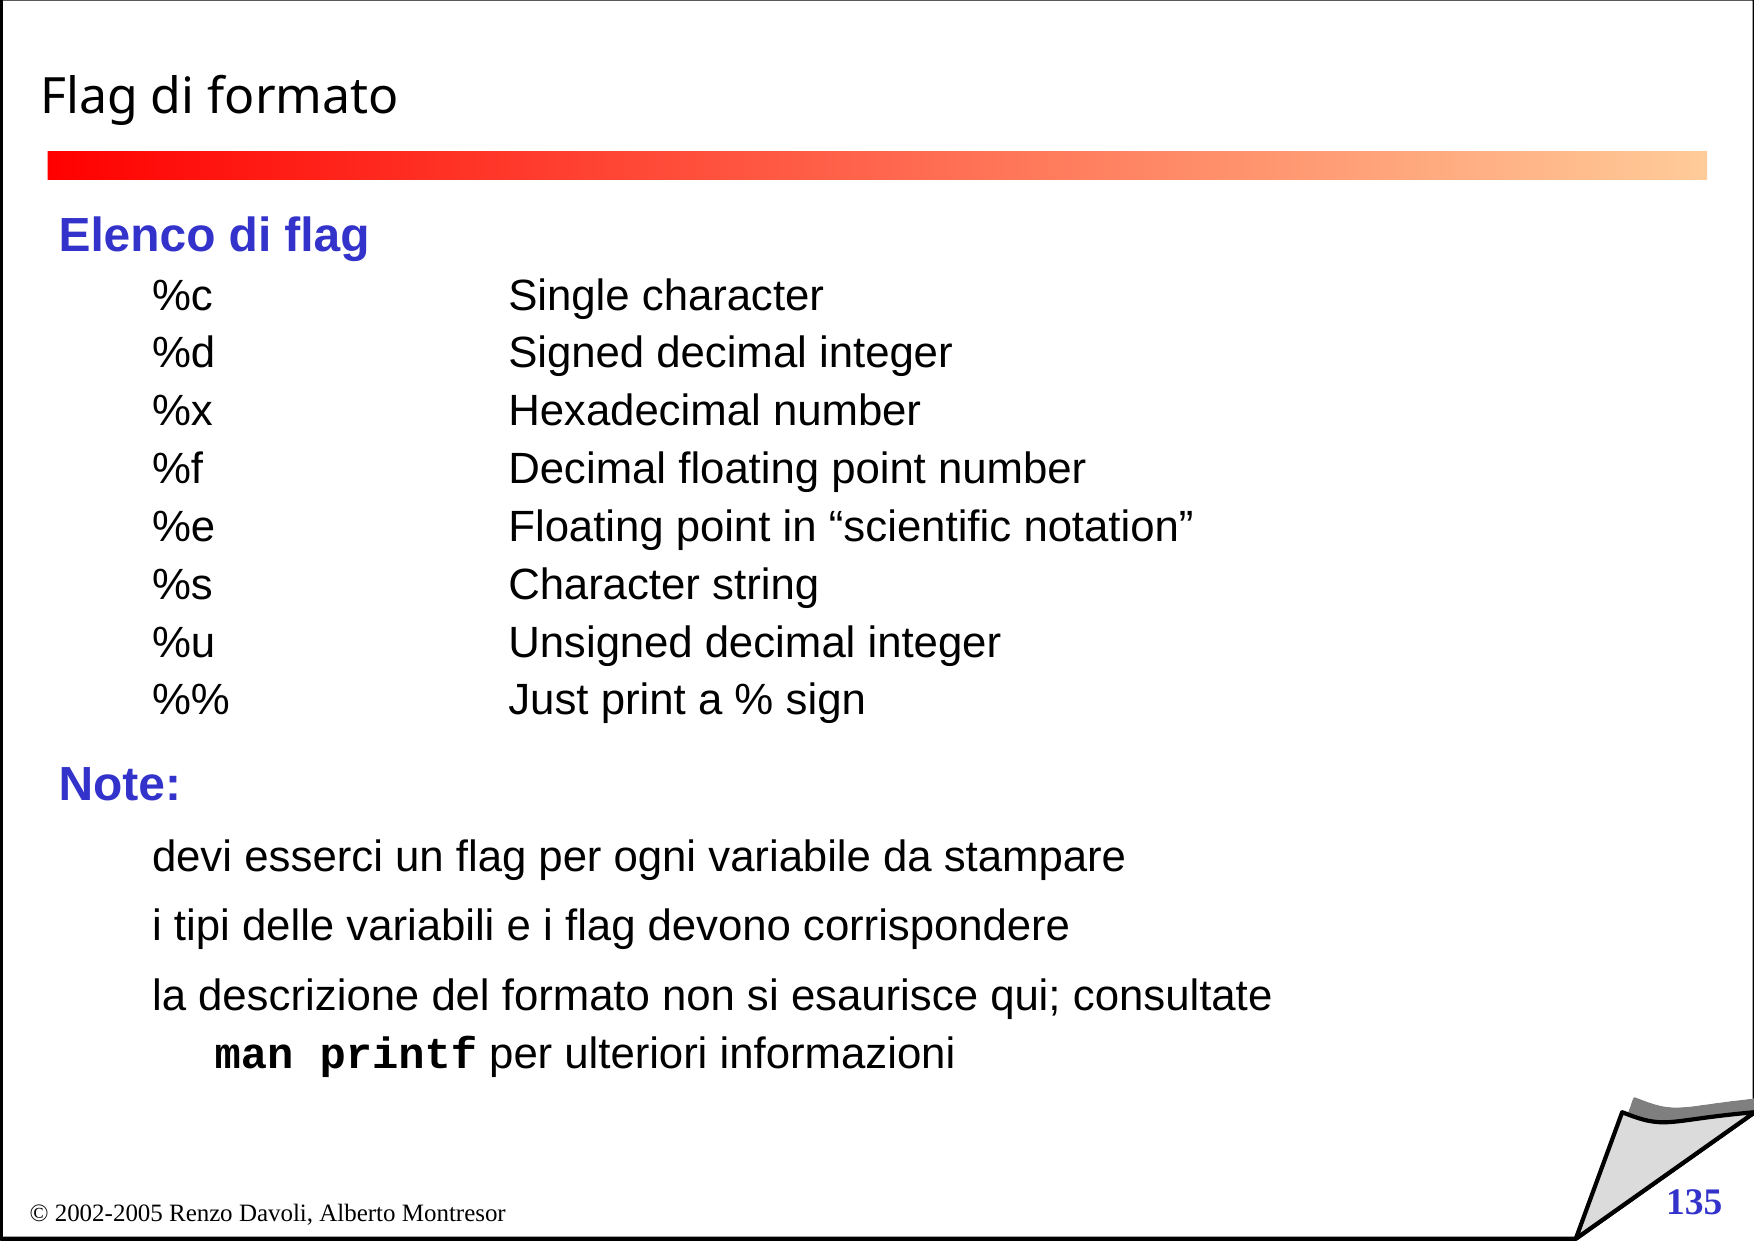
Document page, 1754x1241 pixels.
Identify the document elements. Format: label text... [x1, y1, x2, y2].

title Flag di formato [40, 49, 1714, 144]
list Elenco di flag %c Single character %d Signed decimal integer %x Hexadecimal number %f Decimal floating point number %e Floating point in “scientific notation” %s Character string %u Unsigned decimal integer %% Just print a % sign Note: devi esserci un flag per ogni variabile da stampare i tipi delle variabili e i flag devono corrispondere la descrizione del formato non si esaurisce qui; consultate man printf per ulteriori informazioni [58, 206, 1696, 1180]
text_box main [750, 151, 754, 179]
